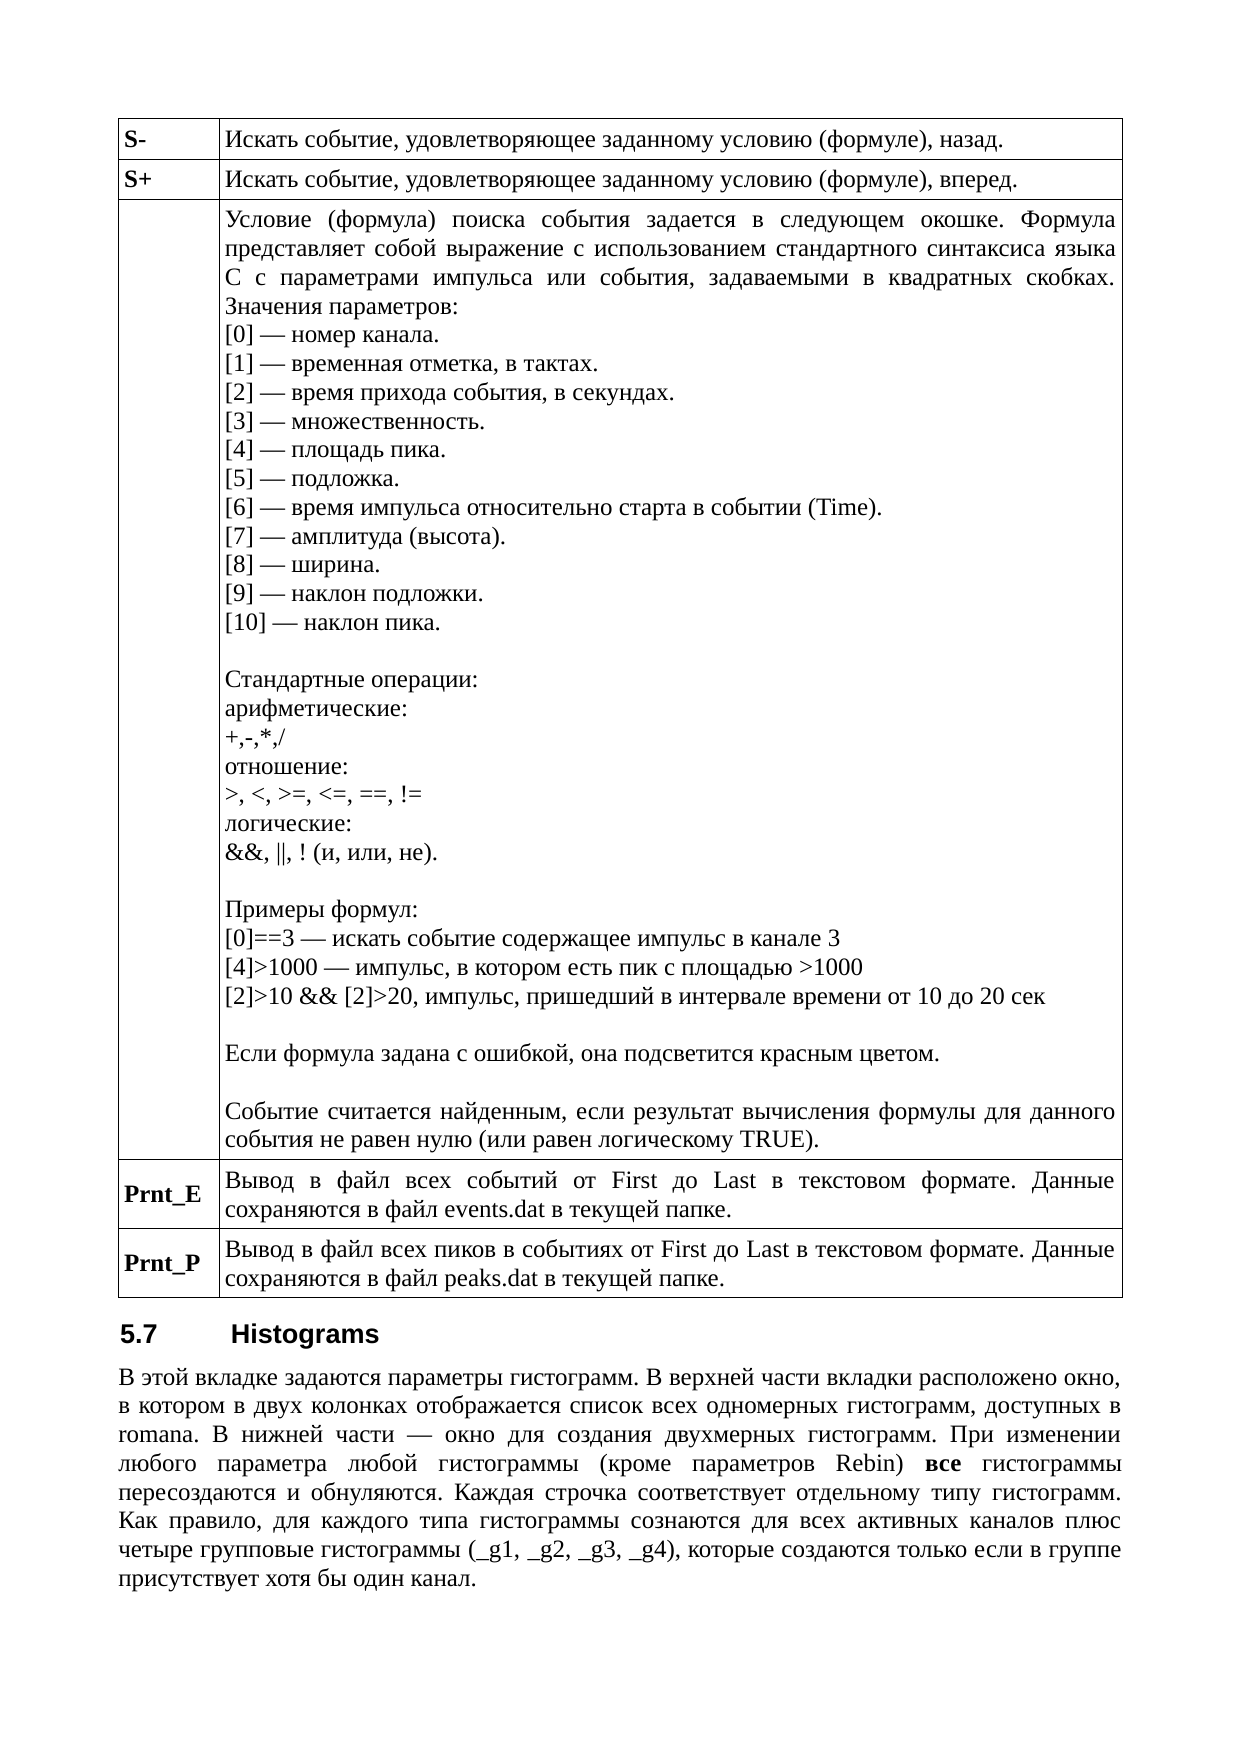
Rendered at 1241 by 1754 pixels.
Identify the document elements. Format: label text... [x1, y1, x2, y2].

text В этой вкладке задаются параметры гистограмм. В верхней части вкладки расположено окно, в котором в двух колонках отображается список всех одномерных гистограмм, доступных в romana. В нижней части — окно для создания двухмерных гистограмм. При изменении любого параметра любой гистограммы (кроме параметров Rebin) все гистограммы пересоздаются и обнуляются. Каждая строчка соответствует отдельному типу гистограмм. Как правило, для каждого типа гистограммы сознаются для всех активных каналов плюс четыре групповые гистограммы (_g1, _g2, _g3, _g4), которые создаются только если в группе присутствует хотя бы один канал. [118, 1362, 1122, 1592]
table_cell Условие (формула) поиска события задается в следующем окошке. Формула представляет собой выражение с использованием стандартного синтаксиса языка C с параметрами импульса или события, задаваемыми в квадратных скобках. Значения параметров: [0] — номер канала. [1] — временная отметка, в тактах. [2] — время прихода события, в секундах. [3] — множественность. [4] — площадь пика. [5] — подложка. [6] — время импульса относительно старта в событии (Time). [7] — амплитуда (высота). [8] — ширина. [9] — наклон подложки. [10] — наклон пика. Стандартные операции: арифметические: +,-,*,/ отношение: >, <, >=, <=, ==, != логические: &&, ||, ! (и, или, не). Примеры формул: [0]==3 — искать событие содержащее импульс в канале 3 [4]>1000 — импульс, в котором есть пик с площадью >1000 [2]>10 && [2]>20, импульс, пришедший в интервале времени от 10 до 20 сек Если формула задана с ошибкой, она подсветится красным цветом. Событие считается найденным, если результат вычисления формулы для данного события не равен нулю (или равен логическому TRUE). [220, 200, 1122, 1159]
table_cell S+ [119, 160, 219, 199]
table_cell Prnt_P [119, 1229, 219, 1297]
table_cell Prnt_E [119, 1160, 219, 1228]
table_cell Вывод в файл всех пиков в событиях от First до Last в текстовом формате. Данные сохраняются в файл peaks.dat в текущей папке. [220, 1229, 1122, 1297]
table_cell Искать событие, удовлетворяющее заданному условию (формуле), вперед. [220, 160, 1122, 199]
table_cell S- [119, 119, 219, 158]
table_cell Вывод в файл всех событий от First до Last в текстовом формате. Данные сохраняются в файл events.dat в текущей папке. [220, 1160, 1122, 1228]
subtitle Histograms [120, 1318, 1122, 1349]
table_cell [119, 200, 219, 1159]
table_cell Искать событие, удовлетворяющее заданному условию (формуле), назад. [220, 119, 1122, 158]
